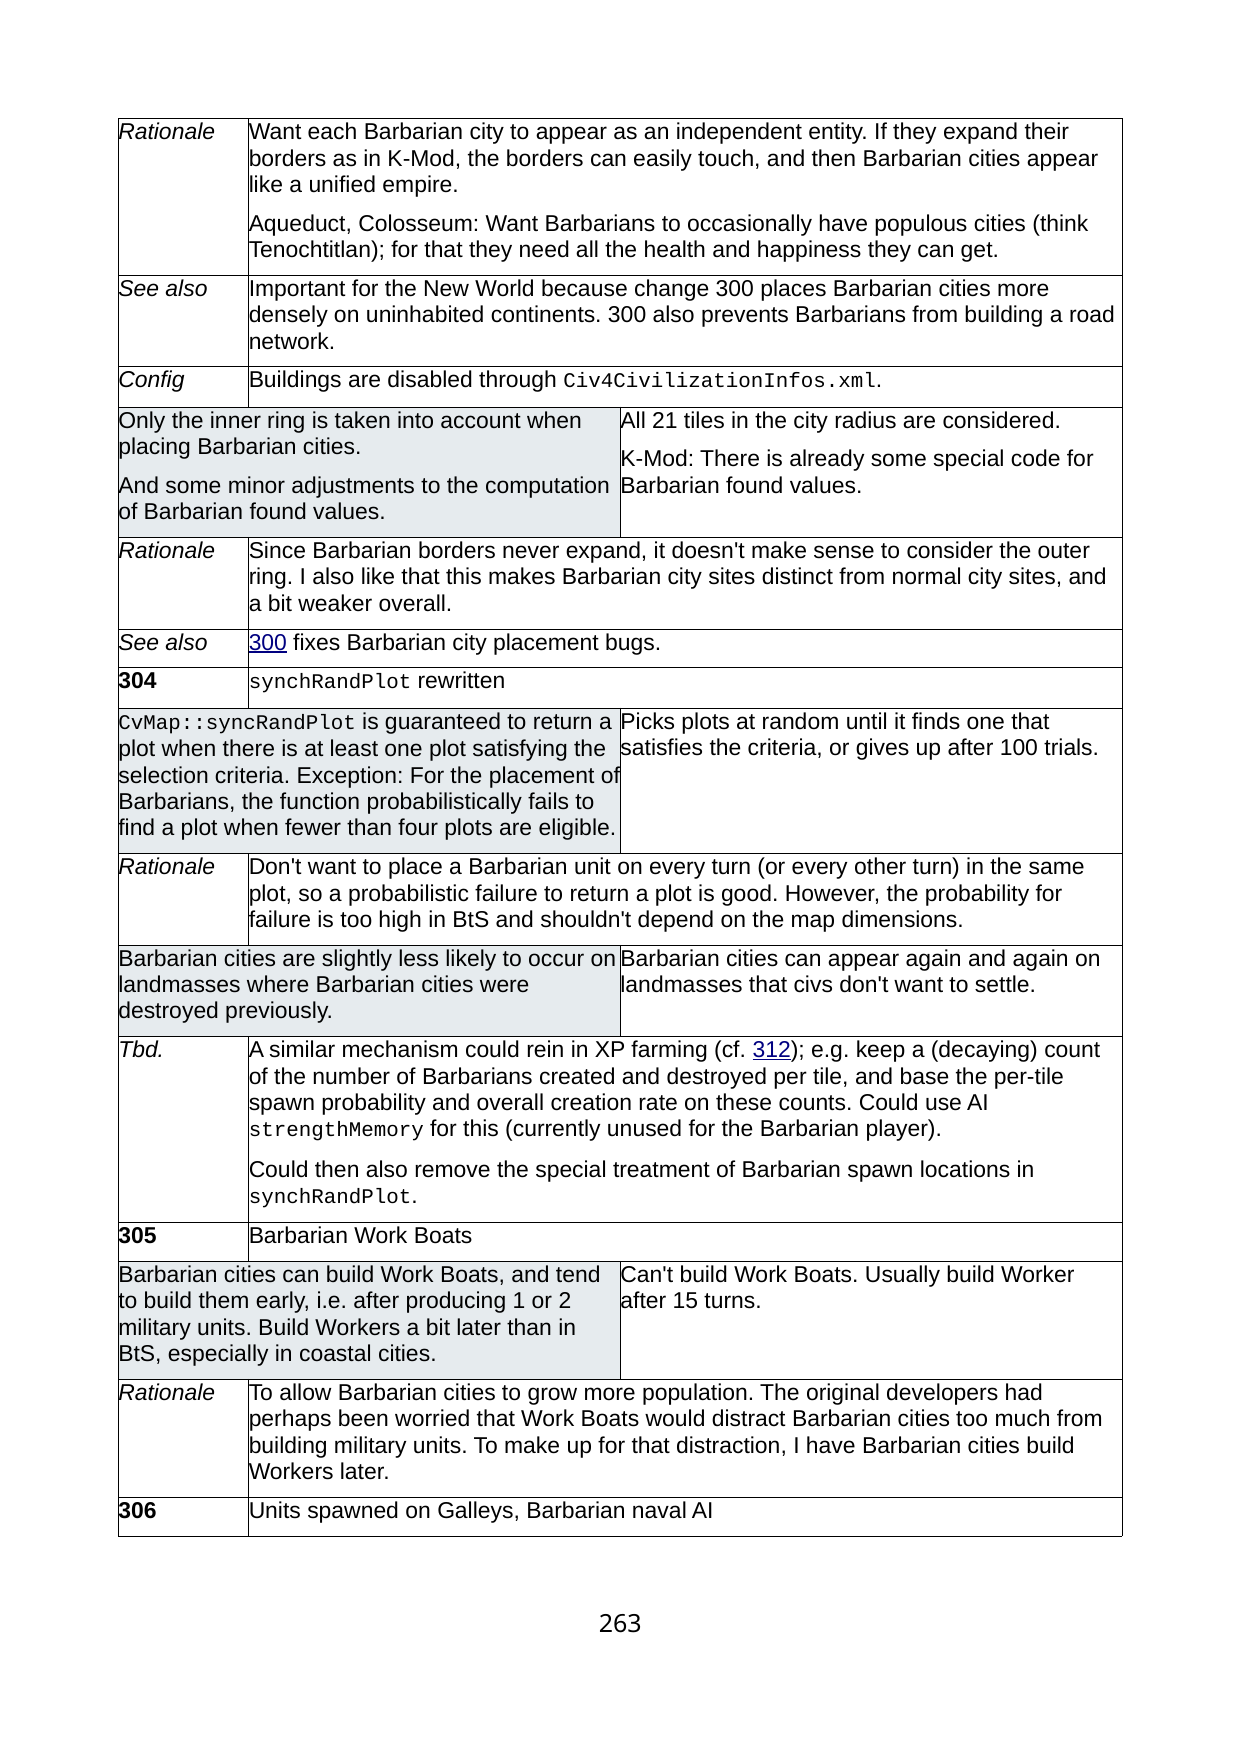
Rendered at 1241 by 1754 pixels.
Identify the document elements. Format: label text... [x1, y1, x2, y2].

table_cell CvMap::syncRandPlot is guaranteed to return a plot when there is at least one plot satisfying the selection criteria. Exception: For the placement of Barbarians, the function probabilistically fails to find a plot when fewer than four plots are eligible. [119, 709, 620, 853]
table_cell Can't build Work Boats. Usually build Worker after 15 turns. [621, 1262, 1122, 1379]
table_cell 304 [119, 668, 248, 707]
table_cell Rationale [119, 854, 248, 945]
table_cell Rationale [119, 1380, 248, 1497]
table_cell Want each Barbarian city to appear as an independent entity. If they expand their borders as in K-Mod, the borders can easily touch, and then Barbarian cities appear like a unified empire. Aqueduct, Colosseum: Want Barbarians to occasionally have populous cities (think Tenochtitlan); for that they need all the health and happiness they can get. [249, 119, 1122, 275]
table_cell Barbarian cities can build Work Boats, and tend to build them early, i.e. after producing 1 or 2 military units. Build Workers a bit later than in BtS, especially in coastal cities. [119, 1262, 620, 1379]
table_cell Don't want to place a Barbarian unit on every turn (or every other turn) in the same plot, so a probabilistic failure to return a plot is good. However, the probability for failure is too high in BtS and shouldn't depend on the map dimensions. [249, 854, 1122, 945]
table_cell All 21 tiles in the city radius are considered. K-Mod: There is already some special code for Barbarian found values. [621, 408, 1122, 537]
table_cell See also [119, 276, 248, 366]
table_cell Config [119, 367, 248, 407]
table_cell Important for the New World because change 300 places Barbarian cities more densely on uninhabited continents. 300 also prevents Barbarians from building a road network. [249, 276, 1122, 366]
table_cell Rationale [119, 538, 248, 628]
table_cell 305 [119, 1223, 248, 1261]
table_cell Since Barbarian borders never expand, it doesn't make sense to consider the outer ring. I also like that this makes Barbarian city sites distinct from normal city sites, and a bit weaker overall. [249, 538, 1122, 628]
table_cell Rationale [119, 119, 248, 275]
table_cell Barbarian Work Boats [249, 1223, 1122, 1261]
table_cell 300 fixes Barbarian city placement bugs. [249, 630, 1122, 667]
table_cell 306 [119, 1498, 248, 1536]
table_cell Only the inner ring is taken into account when placing Barbarian cities. And some minor adjustments to the computation of Barbarian found values. [119, 408, 620, 537]
table_cell Units spawned on Galleys, Barbarian naval AI [249, 1498, 1122, 1536]
table_cell Barbarian cities can appear again and again on landmasses that civs don't want to settle. [621, 946, 1122, 1036]
table_cell Buildings are disabled through Civ4CivilizationInfos.xml. [249, 367, 1122, 407]
table_cell Picks plots at random until it finds one that satisfies the criteria, or gives up after 100 trials. [621, 709, 1122, 853]
table_cell A similar mechanism could rein in XP farming (cf. 312); e.g. keep a (decaying) count of the number of Barbarians created and destroyed per tile, and base the per-tile spawn probability and overall creation rate on these counts. Could use AI strengthMemory for this (currently unused for the Barbarian player). Could then also remove the special treatment of Barbarian spawn locations in synchRandPlot. [249, 1037, 1122, 1222]
table_cell Barbarian cities are slightly less likely to occur on landmasses where Barbarian cities were destroyed previously. [119, 946, 620, 1036]
table_cell Tbd. [119, 1037, 248, 1222]
table_cell To allow Barbarian cities to grow more population. The original developers had perhaps been worried that Work Boats would distract Barbarian cities too much from building military units. To make up for that distraction, I have Barbarian cities build Workers later. [249, 1380, 1122, 1497]
table_cell See also [119, 630, 248, 667]
table_cell synchRandPlot rewritten [249, 668, 1122, 707]
